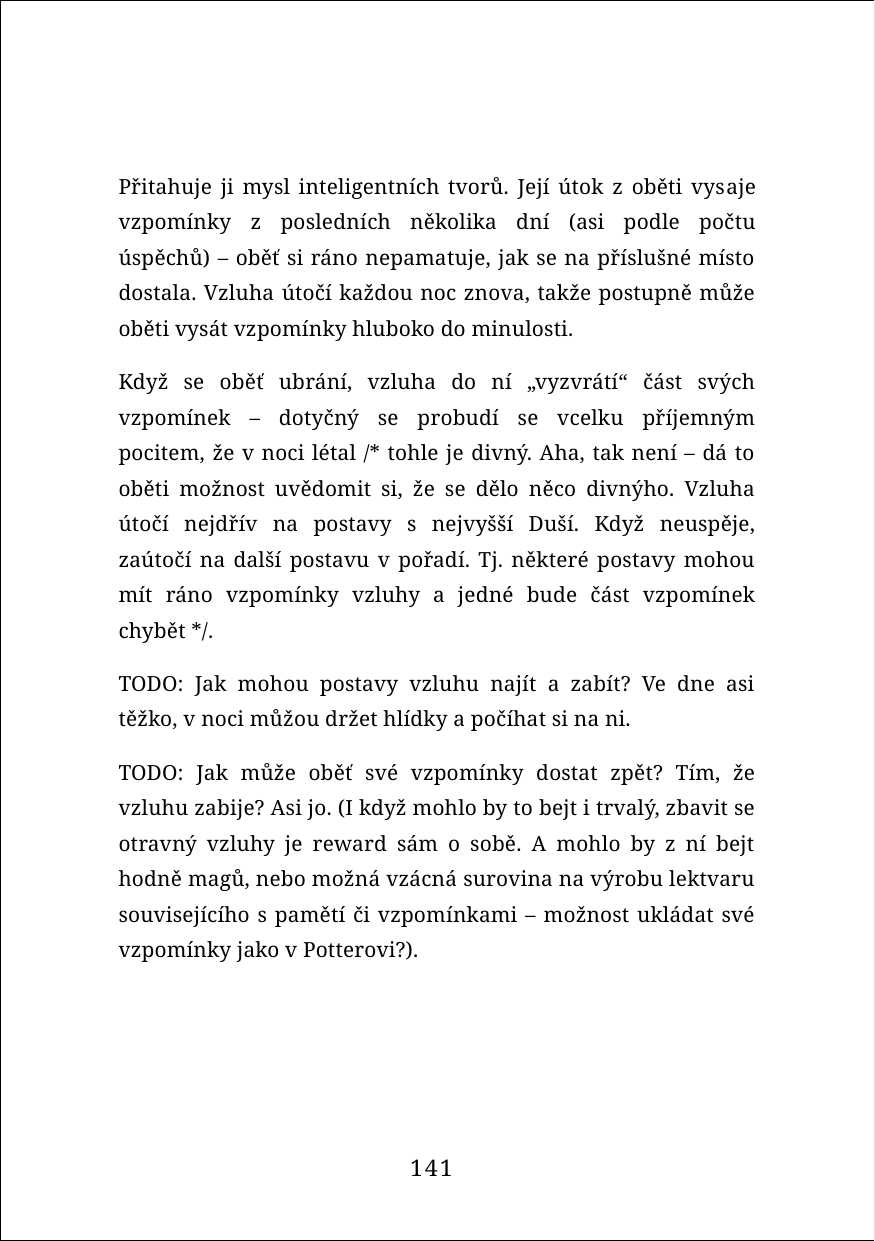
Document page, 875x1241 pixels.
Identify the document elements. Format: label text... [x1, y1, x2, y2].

text TODO: Jak mohou postavy vzluhu najít a zabít? Ve dne asi těžko, v noci můžou držet hlídky a počíhat si na ni. [118, 669, 756, 733]
text Když se oběť ubrání, vzluha do ní „vyzvrátí“ část svých vzpomínek – dotyčný se probudí se vcelku příjemným pocitem, že v noci létal /* tohle je divný. Aha, tak není – dá to oběti možnost uvědomit si, že se dělo něco divnýho. Vzluha útočí nejdřív na postavy s nejvyšší Duší. Když neuspěje, zaútočí na další postavu v pořadí. Tj. některé postavy mohou mít ráno vzpomínky vzluhy a jedné bude část vzpomínek chybět */. [118, 367, 756, 644]
text Přitahuje ji mysl inteligentních tvorů. Její útok z oběti vysaje vzpomínky z posledních několika dní (asi podle počtu úspěchů) – oběť si ráno nepamatuje, jak se na příslušné místo dostala. Vzluha útočí každou noc znova, takže postupně může oběti vysát vzpomínky hluboko do minulosti. [118, 172, 756, 342]
text TODO: Jak může oběť své vzpomínky dostat zpět? Tím, že vzluhu zabije? Asi jo. (I když mohlo by to bejt i trvalý, zbavit se otravný vzluhy je reward sám o sobě. A mohlo by z ní bejt hodně magů, nebo možná vzácná surovina na výrobu lektvaru souvisejícího s pamětí či vzpomínkami – možnost ukládat své vzpomínky jako v Potterovi?). [118, 758, 756, 964]
